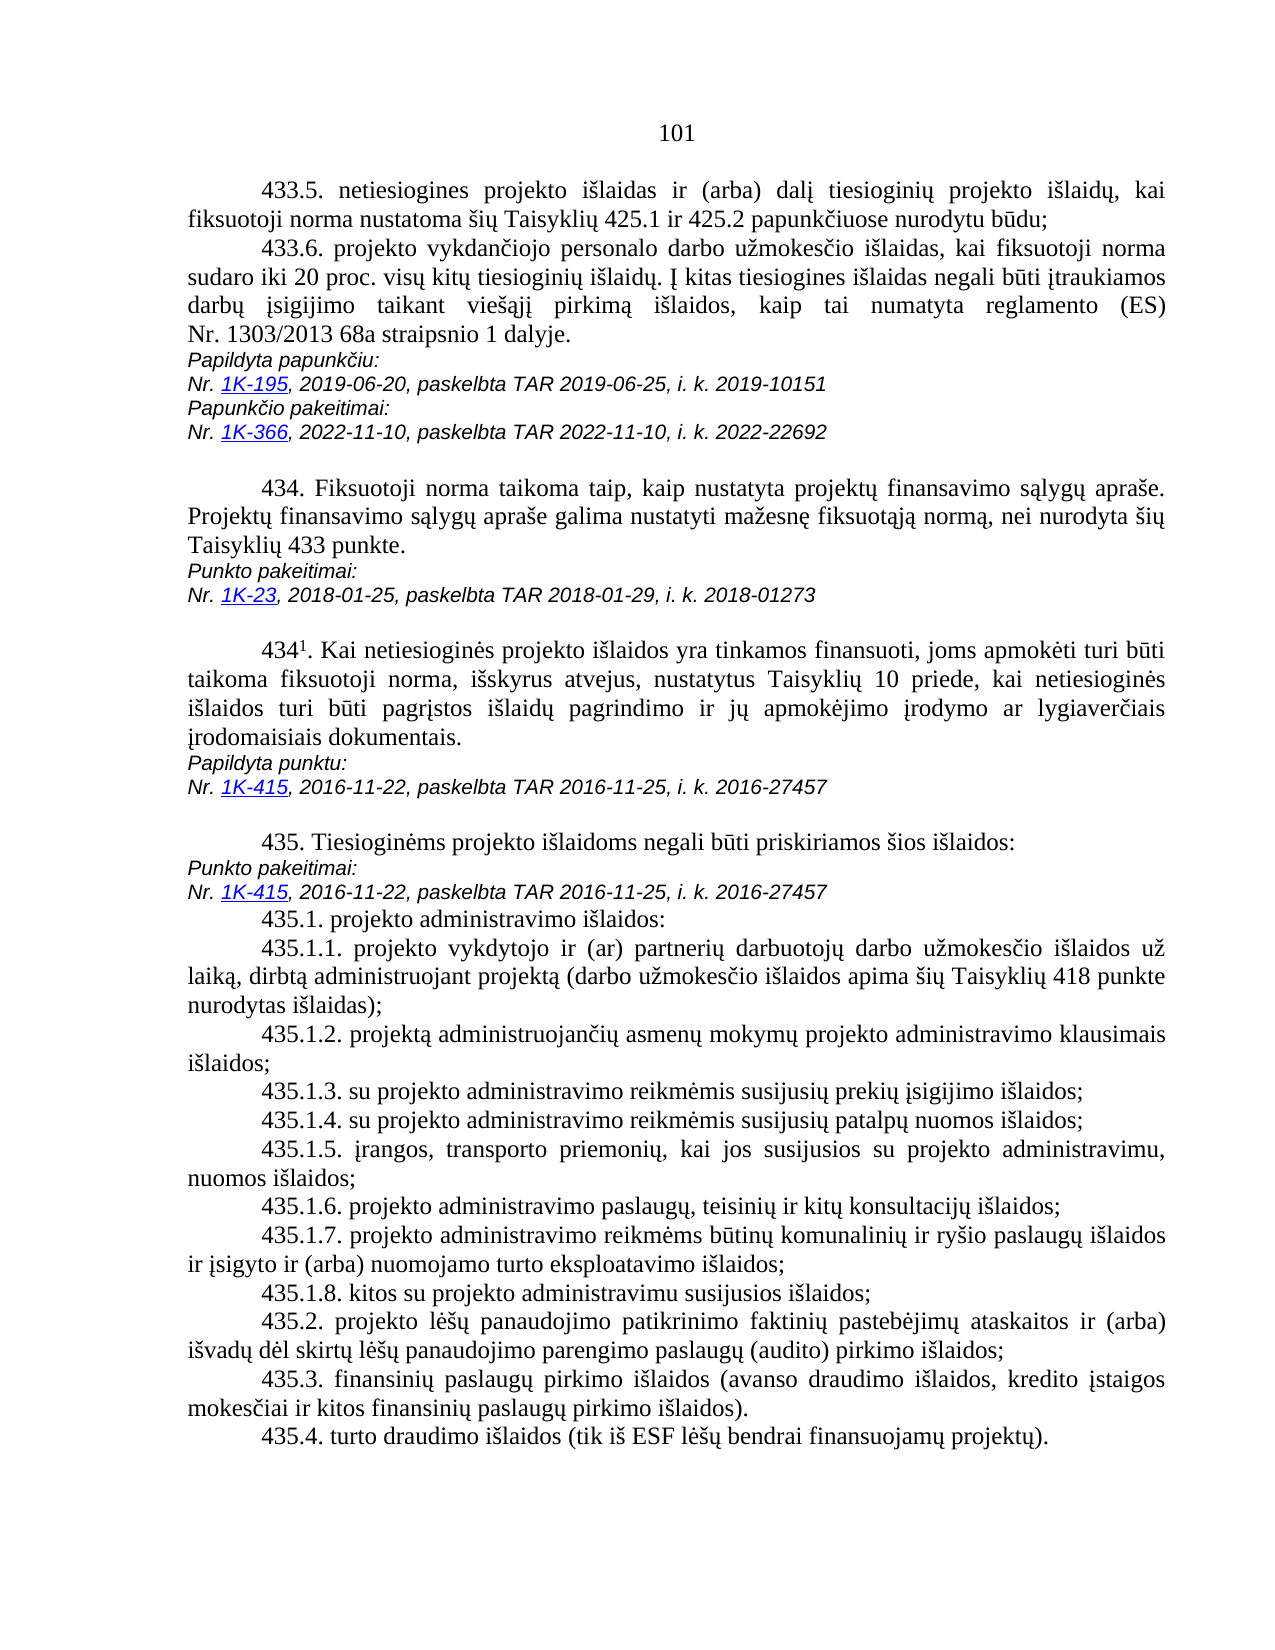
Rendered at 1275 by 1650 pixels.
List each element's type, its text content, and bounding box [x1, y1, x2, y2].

text 435.1.1. projekto vykdytojo ir (ar) partnerių darbuotojų darbo užmokesčio išlaidos už laiką, dirbtą administruojant projektą (darbo užmokesčio išlaidos apima šių Taisyklių 418 punkte nurodytas išlaidas); [187, 933, 1167, 1019]
text 435. Tiesioginėms projekto išlaidoms negali būti priskiriamos šios išlaidos: [187, 827, 1167, 856]
text 433.6. projekto vykdančiojo personalo darbo užmokesčio išlaidas, kai fiksuotoji norma sudaro iki 20 proc. visų kitų tiesioginių išlaidų. Į kitas tiesiogines išlaidas negali būti įtraukiamos darbų įsigijimo taikant viešąjį pirkimą išlaidos, kaip tai numatyta reglamento (ES) Nr. 1303/2013 68a straipsnio 1 dalyje. [187, 233, 1167, 348]
text 435.1.2. projektą administruojančių asmenų mokymų projekto administravimo klausimais išlaidos; [187, 1019, 1167, 1076]
text Nr. 1K-415, 2016-11-22, paskelbta TAR 2016-11-25, i. k. 2016-27457 [187, 880, 1167, 904]
text 435.3. finansinių paslaugų pirkimo išlaidos (avanso draudimo išlaidos, kredito įstaigos mokesčiai ir kitos finansinių paslaugų pirkimo išlaidos). [187, 1364, 1167, 1421]
text Punkto pakeitimai: [187, 856, 1167, 880]
text 435.1. projekto administravimo išlaidos: [187, 904, 1167, 933]
text 435.1.6. projekto administravimo paslaugų, teisinių ir kitų konsultacijų išlaidos; [187, 1191, 1167, 1220]
text 435.1.5. įrangos, transporto priemonių, kai jos susijusios su projekto administravimu, nuomos išlaidos; [187, 1134, 1167, 1191]
text Nr. 1K-195, 2019-06-20, paskelbta TAR 2019-06-25, i. k. 2019-10151 [187, 372, 1167, 396]
text 435.1.3. su projekto administravimo reikmėmis susijusių prekių įsigijimo išlaidos; [187, 1076, 1167, 1105]
text 435.1.4. su projekto administravimo reikmėmis susijusių patalpų nuomos išlaidos; [187, 1105, 1167, 1134]
text Papildyta papunkčiu: [187, 348, 1167, 372]
text 435.1.8. kitos su projekto administravimu susijusios išlaidos; [187, 1278, 1167, 1306]
text Papunkčio pakeitimai: [187, 396, 1167, 420]
text 435.4. turto draudimo išlaidos (tik iš ESF lėšų bendrai finansuojamų projektų). [187, 1421, 1167, 1450]
text Nr. 1K-366, 2022-11-10, paskelbta TAR 2022-11-10, i. k. 2022-22692 [187, 420, 1167, 444]
text Nr. 1K-415, 2016-11-22, paskelbta TAR 2016-11-25, i. k. 2016-27457 [187, 774, 1167, 798]
text Punkto pakeitimai: [187, 559, 1167, 583]
text 434. Fiksuotoji norma taikoma taip, kaip nustatyta projektų finansavimo sąlygų apraše. Projektų finansavimo sąlygų apraše galima nustatyti mažesnę fiksuotąją normą, nei nurodyta šių Taisyklių 433 punkte. [187, 473, 1167, 559]
text 4341. Kai netiesioginės projekto išlaidos yra tinkamos finansuoti, joms apmokėti turi būti taikoma fiksuotoji norma, išskyrus atvejus, nustatytus Taisyklių 10 priede, kai netiesioginės išlaidos turi būti pagrįstos išlaidų pagrindimo ir jų apmokėjimo įrodymo ar lygiaverčiais įrodomaisiais dokumentais. [187, 636, 1167, 751]
text Nr. 1K-23, 2018-01-25, paskelbta TAR 2018-01-29, i. k. 2018-01273 [187, 583, 1167, 607]
text Papildyta punktu: [187, 751, 1167, 774]
text 435.1.7. projekto administravimo reikmėms būtinų komunalinių ir ryšio paslaugų išlaidos ir įsigyto ir (arba) nuomojamo turto eksploatavimo išlaidos; [187, 1220, 1167, 1278]
text 433.5. netiesiogines projekto išlaidas ir (arba) dalį tiesioginių projekto išlaidų, kai fiksuotoji norma nustatoma šių Taisyklių 425.1 ir 425.2 papunkčiuose nurodytu būdu; [187, 176, 1167, 233]
text 435.2. projekto lėšų panaudojimo patikrinimo faktinių pastebėjimų ataskaitos ir (arba) išvadų dėl skirtų lėšų panaudojimo parengimo paslaugų (audito) pirkimo išlaidos; [187, 1306, 1167, 1364]
